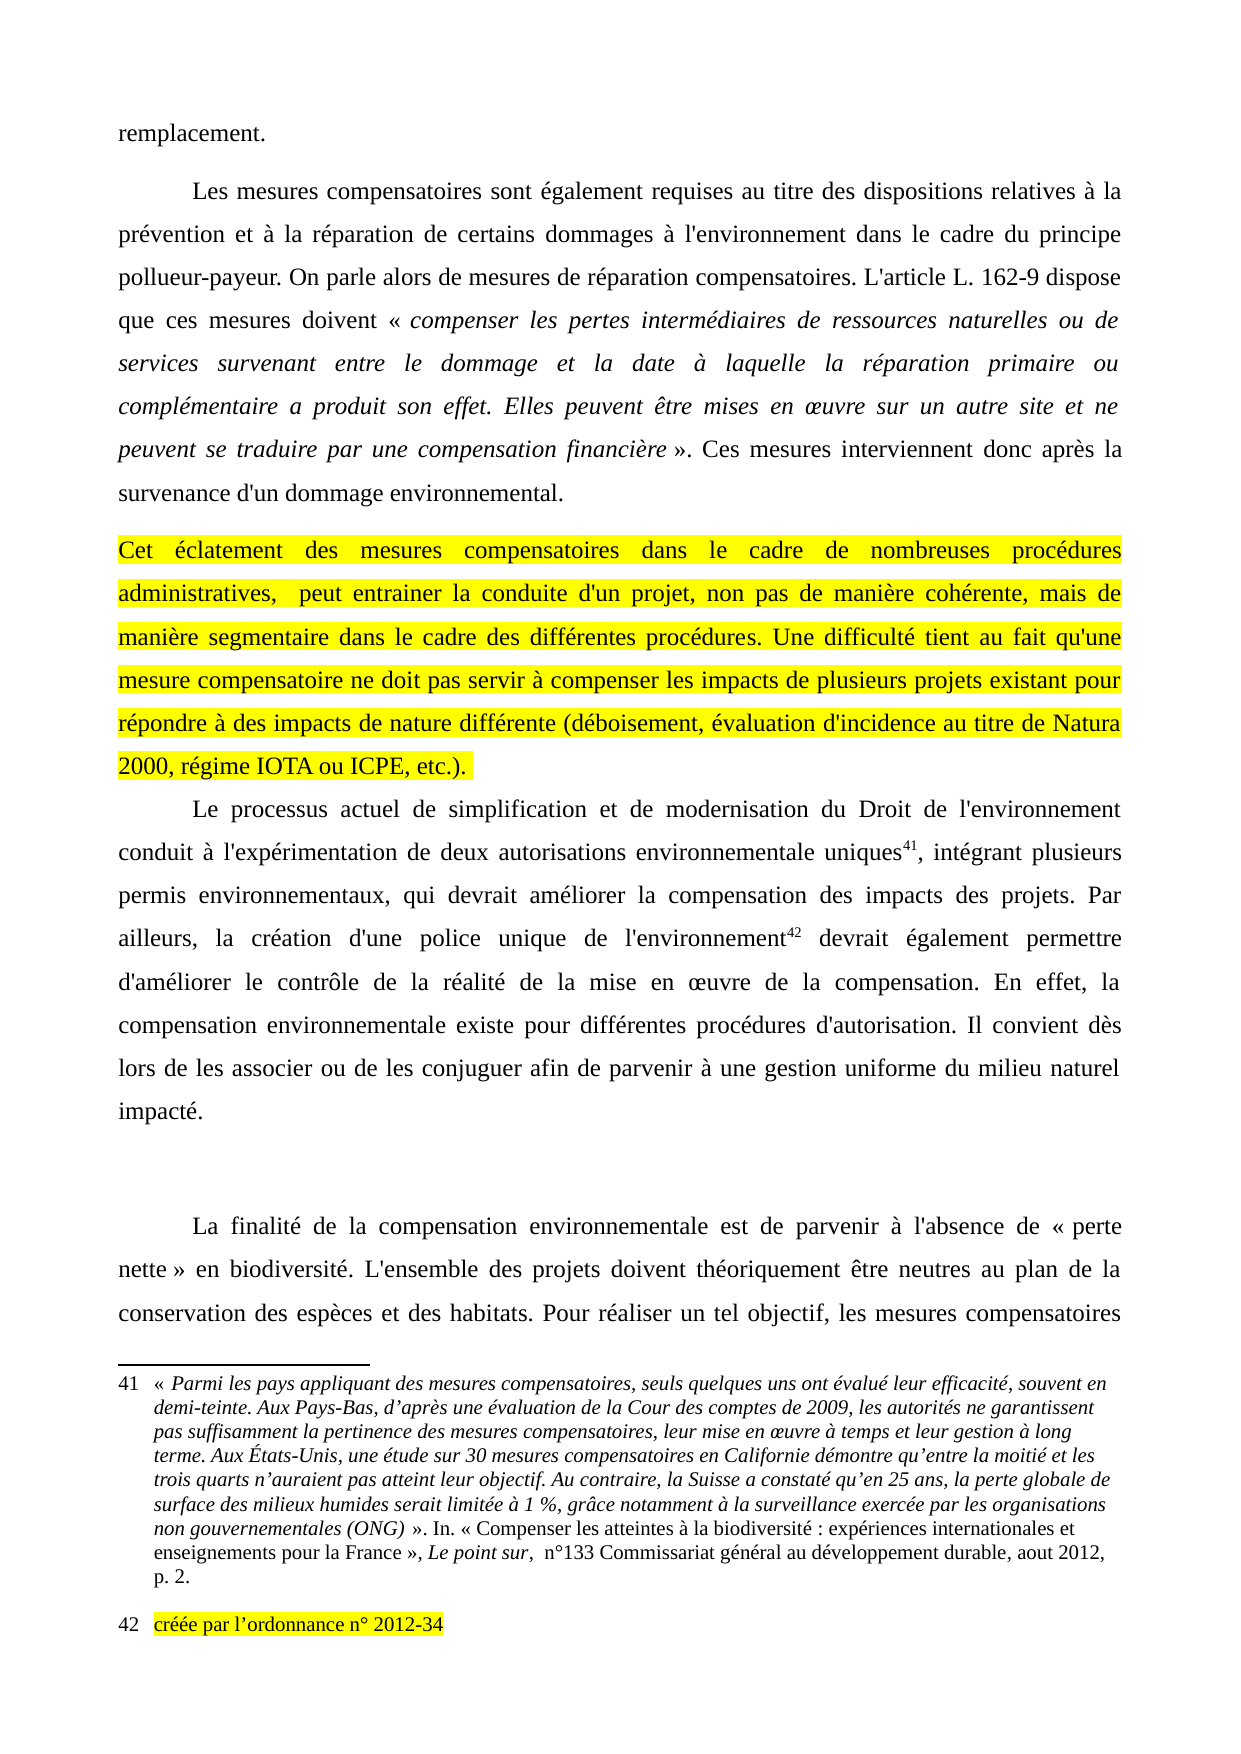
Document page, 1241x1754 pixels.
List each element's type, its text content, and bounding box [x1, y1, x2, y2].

text Le processus actuel de simplification et de modernisation du Droit de l'environnement conduit à l'expérimentation de deux autorisations environnementale uniques, intégrant plusieurs permis environnementaux, qui devrait améliorer la compensation des impacts des projets. Par ailleurs, la création d'une police unique de l'environnement devrait également permettre d'améliorer le contrôle de la réalité de la mise en œuvre de la compensation. En effet, la compensation environnementale existe pour différentes procédures d'autorisation. Il convient dès lors de les associer ou de les conjuguer afin de parvenir à une gestion uniforme du milieu naturel impacté. [118, 794, 1122, 1125]
text créée par l’ordonnance n° 2012-34 [118, 1612, 1122, 1636]
text remplacement. [118, 118, 1122, 147]
text La finalité de la compensation environnementale est de parvenir à l'absence de « perte nette » en biodiversité. L'ensemble des projets doivent théoriquement être neutres au plan de la conservation des espèces et des habitats. Pour réaliser un tel objectif, les mesures compensatoires [118, 1211, 1122, 1326]
text Cet éclatement des mesures compensatoires dans le cadre de nombreuses procédures administratives, peut entrainer la conduite d'un projet, non pas de manière cohérente, mais de manière segmentaire dans le cadre des différentes procédures. Une difficulté tient au fait qu'une mesure compensatoire ne doit pas servir à compenser les impacts de plusieurs projets existant pour répondre à des impacts de nature différente (déboisement, évaluation d'incidence au titre de Natura 2000, régime IOTA ou ICPE, etc.). [118, 535, 1122, 780]
text « Parmi les pays appliquant des mesures compensatoires, seuls quelques uns ont évalué leur efficacité, souvent en demi-teinte. Aux Pays-Bas, d’après une évaluation de la Cour des comptes de 2009, les autorités ne garantissent pas suffisamment la pertinence des mesures compensatoires, leur mise en œuvre à temps et leur gestion à long terme. Aux États-Unis, une étude sur 30 mesures compensatoires en Californie démontre qu’entre la moitié et les trois quarts n’auraient pas atteint leur objectif. Au contraire, la Suisse a constaté qu’en 25 ans, la perte globale de surface des milieux humides serait limitée à 1 %, grâce notamment à la surveillance exercée par les organisations non gouvernementales (ONG) ». In. « Compenser les atteintes à la biodiversité : expériences internationales et enseignements pour la France », Le point sur, n°133 Commissariat général au développement durable, aout 2012, p. 2. [118, 1371, 1122, 1588]
text Les mesures compensatoires sont également requises au titre des dispositions relatives à la prévention et à la réparation de certains dommages à l'environnement dans le cadre du principe pollueur-payeur. On parle alors de mesures de réparation compensatoires. L'article L. 162-9 dispose que ces mesures doivent « compenser les pertes intermédiaires de ressources naturelles ou de services survenant entre le dommage et la date à laquelle la réparation primaire ou complémentaire a produit son effet. Elles peuvent être mises en œuvre sur un autre site et ne peuvent se traduire par une compensation financière ». Ces mesures interviennent donc après la survenance d'un dommage environnemental. [118, 176, 1122, 506]
